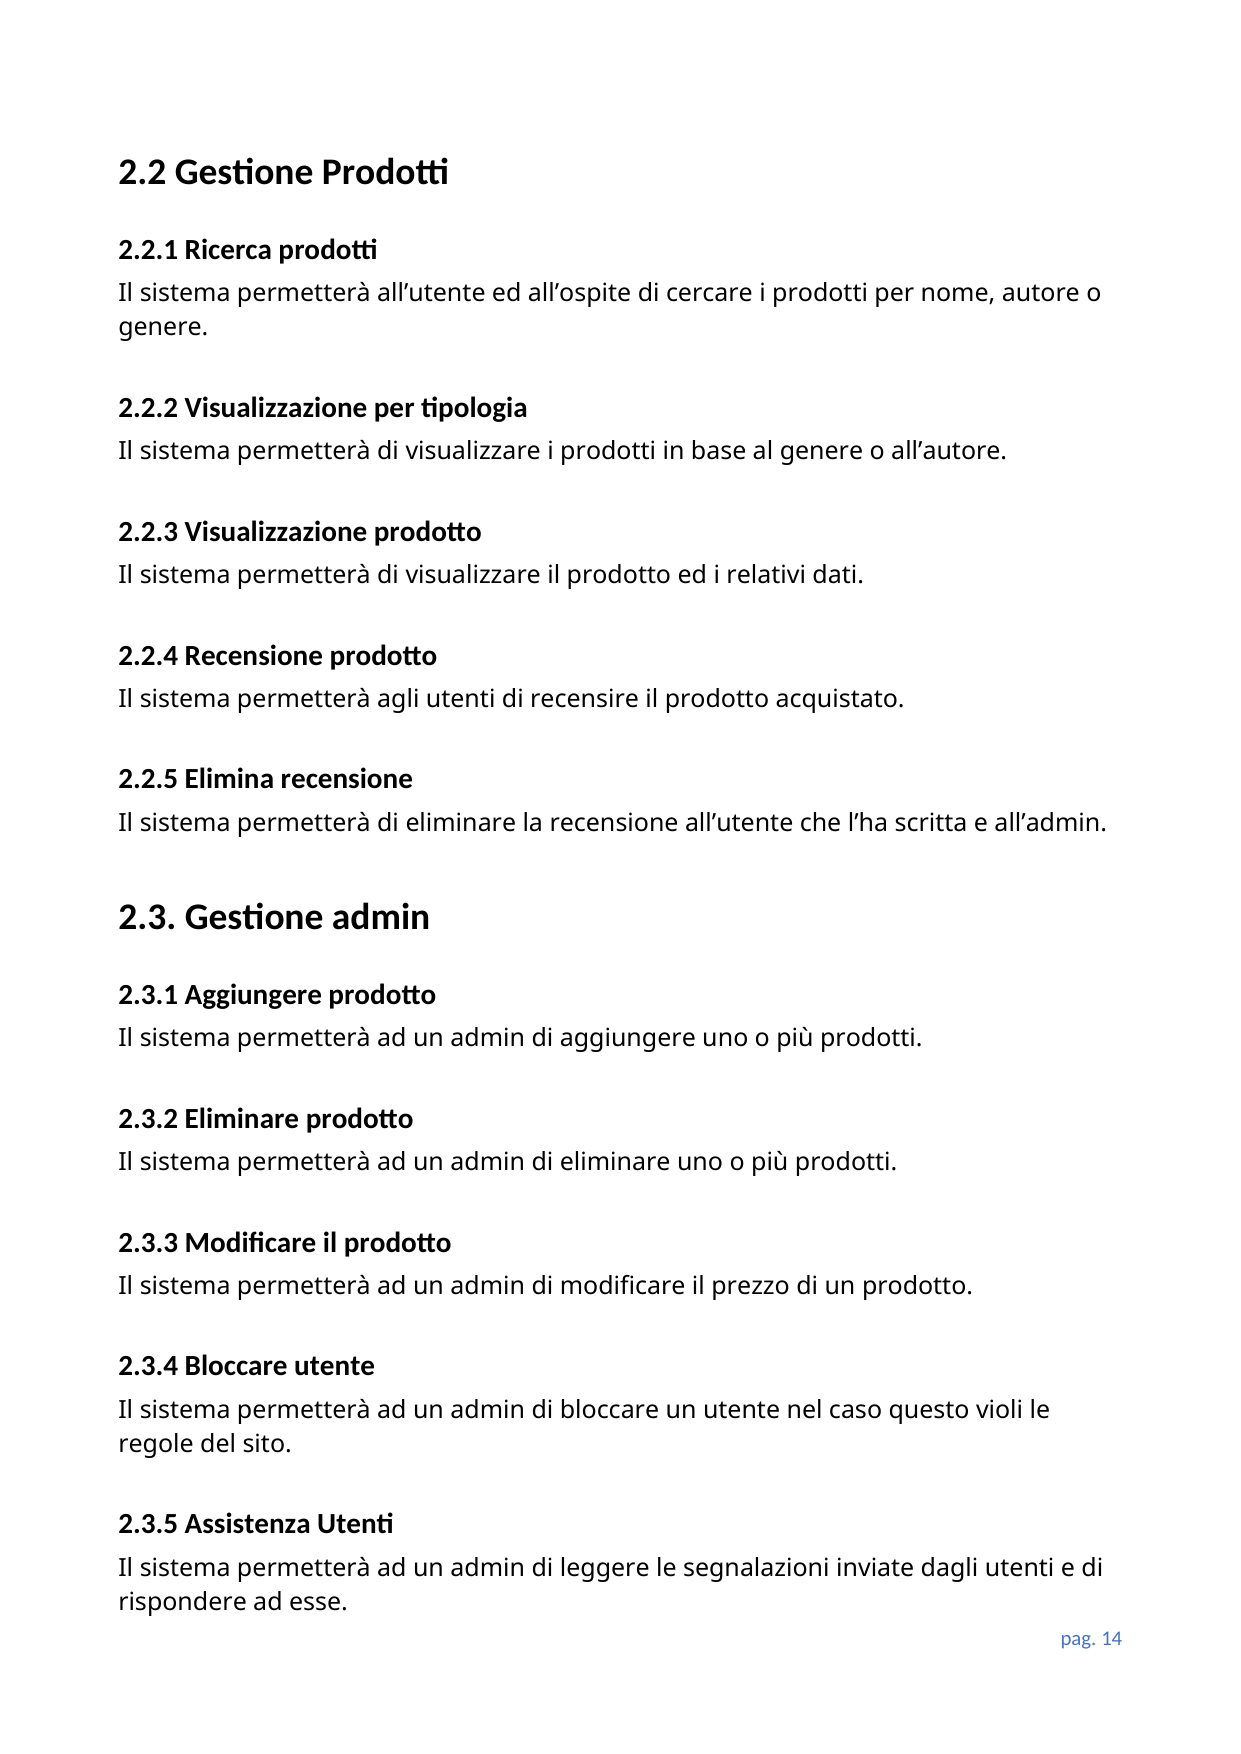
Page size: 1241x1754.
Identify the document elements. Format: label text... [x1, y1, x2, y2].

subtitle 2.2.1 Ricerca prodotti [118, 231, 1122, 267]
text Il sistema permetterà ad un admin di leggere le segnalazioni inviate dagli utenti e di rispondere ad esse. [118, 1549, 1122, 1617]
text Il sistema permetterà ad un admin di bloccare un utente nel caso questo violi le regole del sito. [118, 1391, 1122, 1459]
subtitle 2.2 Gestione Prodotti [118, 148, 1122, 193]
text Il sistema permetterà agli utenti di recensire il prodotto acquistato. [118, 681, 1122, 714]
subtitle 2.2.3 Visualizzazione prodotto [118, 513, 1122, 548]
subtitle 2.3.4 Bloccare utente [118, 1347, 1122, 1383]
subtitle 2.2.4 Recensione prodotto [118, 637, 1122, 672]
subtitle 2.3.2 Eliminare prodotto [118, 1100, 1122, 1135]
text Il sistema permetterà all’utente ed all’ospite di cercare i prodotti per nome, autore o genere. [118, 275, 1122, 343]
text Il sistema permetterà di visualizzare i prodotti in base al genere o all’autore. [118, 433, 1122, 467]
subtitle 2.2.5 Elimina recensione [118, 760, 1122, 796]
subtitle 2.2.2 Visualizzazione per tipologia [118, 389, 1122, 424]
text Il sistema permetterà di eliminare la recensione all’utente che l’ha scritta e all’admin. [118, 804, 1122, 838]
text Il sistema permetterà ad un admin di aggiungere uno o più prodotti. [118, 1020, 1122, 1054]
text Il sistema permetterà ad un admin di eliminare uno o più prodotti. [118, 1144, 1122, 1178]
subtitle 2.3.1 Aggiungere prodotto [118, 976, 1122, 1012]
subtitle 2.3.5 Assistenza Utenti [118, 1505, 1122, 1541]
subtitle 2.3.3 Modificare il prodotto [118, 1224, 1122, 1259]
text Il sistema permetterà di visualizzare il prodotto ed i relativi dati. [118, 557, 1122, 591]
text Il sistema permetterà ad un admin di modificare il prezzo di un prodotto. [118, 1268, 1122, 1302]
subtitle 2.3. Gestione admin [118, 893, 1122, 938]
